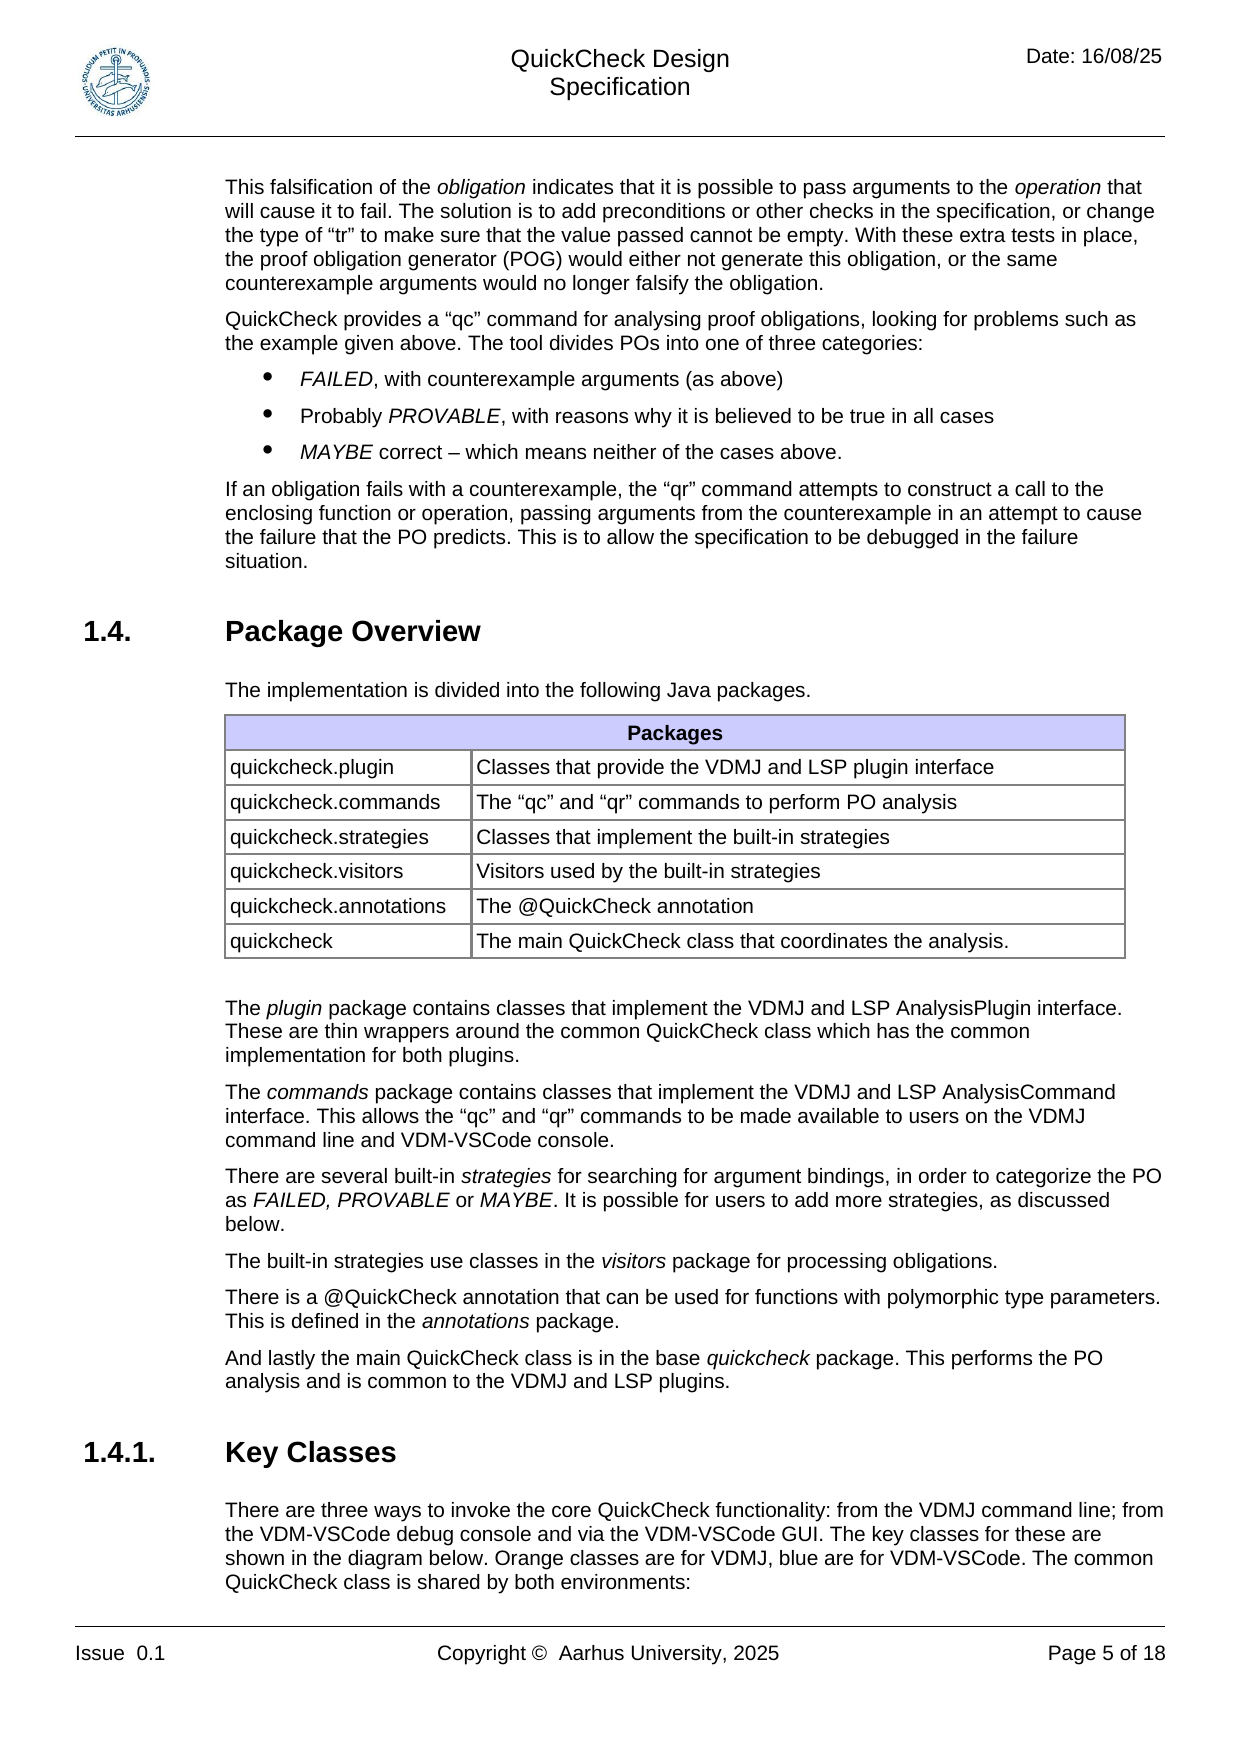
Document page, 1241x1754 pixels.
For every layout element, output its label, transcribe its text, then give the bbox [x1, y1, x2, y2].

table_cell quickcheck.strategies [226, 821, 470, 853]
text The implementation is divided into the following Java packages. [225, 678, 1165, 702]
subtitle Key Classes [75, 1436, 1165, 1469]
table_cell The @QuickCheck annotation [473, 890, 1124, 922]
list FAILED, with counterexample arguments (as above) [262, 368, 1165, 392]
picture [78, 44, 153, 120]
text If an obligation fails with a counterexample, the “qr” command attempts to construct a call to the enclosing function or operation, passing arguments from the counterexample in an attempt to cause the failure that the PO predicts. This is to allow the specification to be debugged in the failure situation. [225, 477, 1165, 573]
list Probably PROVABLE, with reasons why it is believed to be true in all cases [262, 404, 1165, 428]
text This falsification of the obligation indicates that it is possible to pass arguments to the operation that will cause it to fail. The solution is to add preconditions or other checks in the specification, or change the type of “tr” to make sure that the value passed cannot be empty. With these extra tests in place, the proof obligation generator (POG) would either not generate this obligation, or the same counterexample arguments would no longer falsify the obligation. [225, 175, 1165, 295]
text There are three ways to invoke the core QuickCheck functionality: from the VDMJ command line; from the VDM-VSCode debug console and via the VDM-VSCode GUI. The key classes for these are shown in the diagram below. Orange classes are for VDMJ, blue are for VDM-VSCode. The common QuickCheck class is shared by both environments: [225, 1499, 1165, 1594]
table_cell Classes that implement the built-in strategies [473, 821, 1124, 853]
table_cell quickcheck.visitors [226, 855, 470, 888]
text And lastly the main QuickCheck class is in the base quickcheck package. This performs the PO analysis and is common to the VDMJ and LSP plugins. [225, 1346, 1165, 1394]
list MAYBE correct – which means neither of the cases above. [262, 441, 1165, 464]
text There are several built-in strategies for searching for argument bindings, in order to categorize the PO as FAILED, PROVABLE or MAYBE. It is possible for users to add more strategies, as discussed below. [225, 1164, 1165, 1236]
table_cell The “qc” and “qr” commands to perform PO analysis [473, 786, 1124, 818]
table_cell quickcheck.plugin [226, 751, 470, 784]
table_cell quickcheck.commands [226, 786, 470, 818]
table_cell Classes that provide the VDMJ and LSP plugin interface [473, 751, 1124, 784]
table_cell Visitors used by the built-in strategies [473, 855, 1124, 888]
table_header Packages [226, 716, 1124, 749]
table_cell quickcheck.annotations [226, 890, 470, 922]
table_cell quickcheck [226, 925, 470, 957]
text QuickCheck provides a “qc” command for analysing proof obligations, looking for problems such as the example given above. The tool divides POs into one of three categories: [225, 307, 1165, 355]
subtitle Package Overview [75, 615, 1165, 648]
text There is a @QuickCheck annotation that can be used for functions with polymorphic type parameters. This is defined in the annotations package. [225, 1285, 1165, 1333]
table_cell The main QuickCheck class that coordinates the analysis. [473, 925, 1124, 957]
text The built-in strategies use classes in the visitors package for processing obligations. [225, 1249, 1165, 1273]
text The plugin package contains classes that implement the VDMJ and LSP AnalysisPlugin interface. These are thin wrappers around the common QuickCheck class which has the common implementation for both plugins. [225, 996, 1165, 1068]
text The commands package contains classes that implement the VDMJ and LSP AnalysisCommand interface. This allows the “qc” and “qr” commands to be made available to users on the VDMJ command line and VDM-VSCode console. [225, 1080, 1165, 1152]
